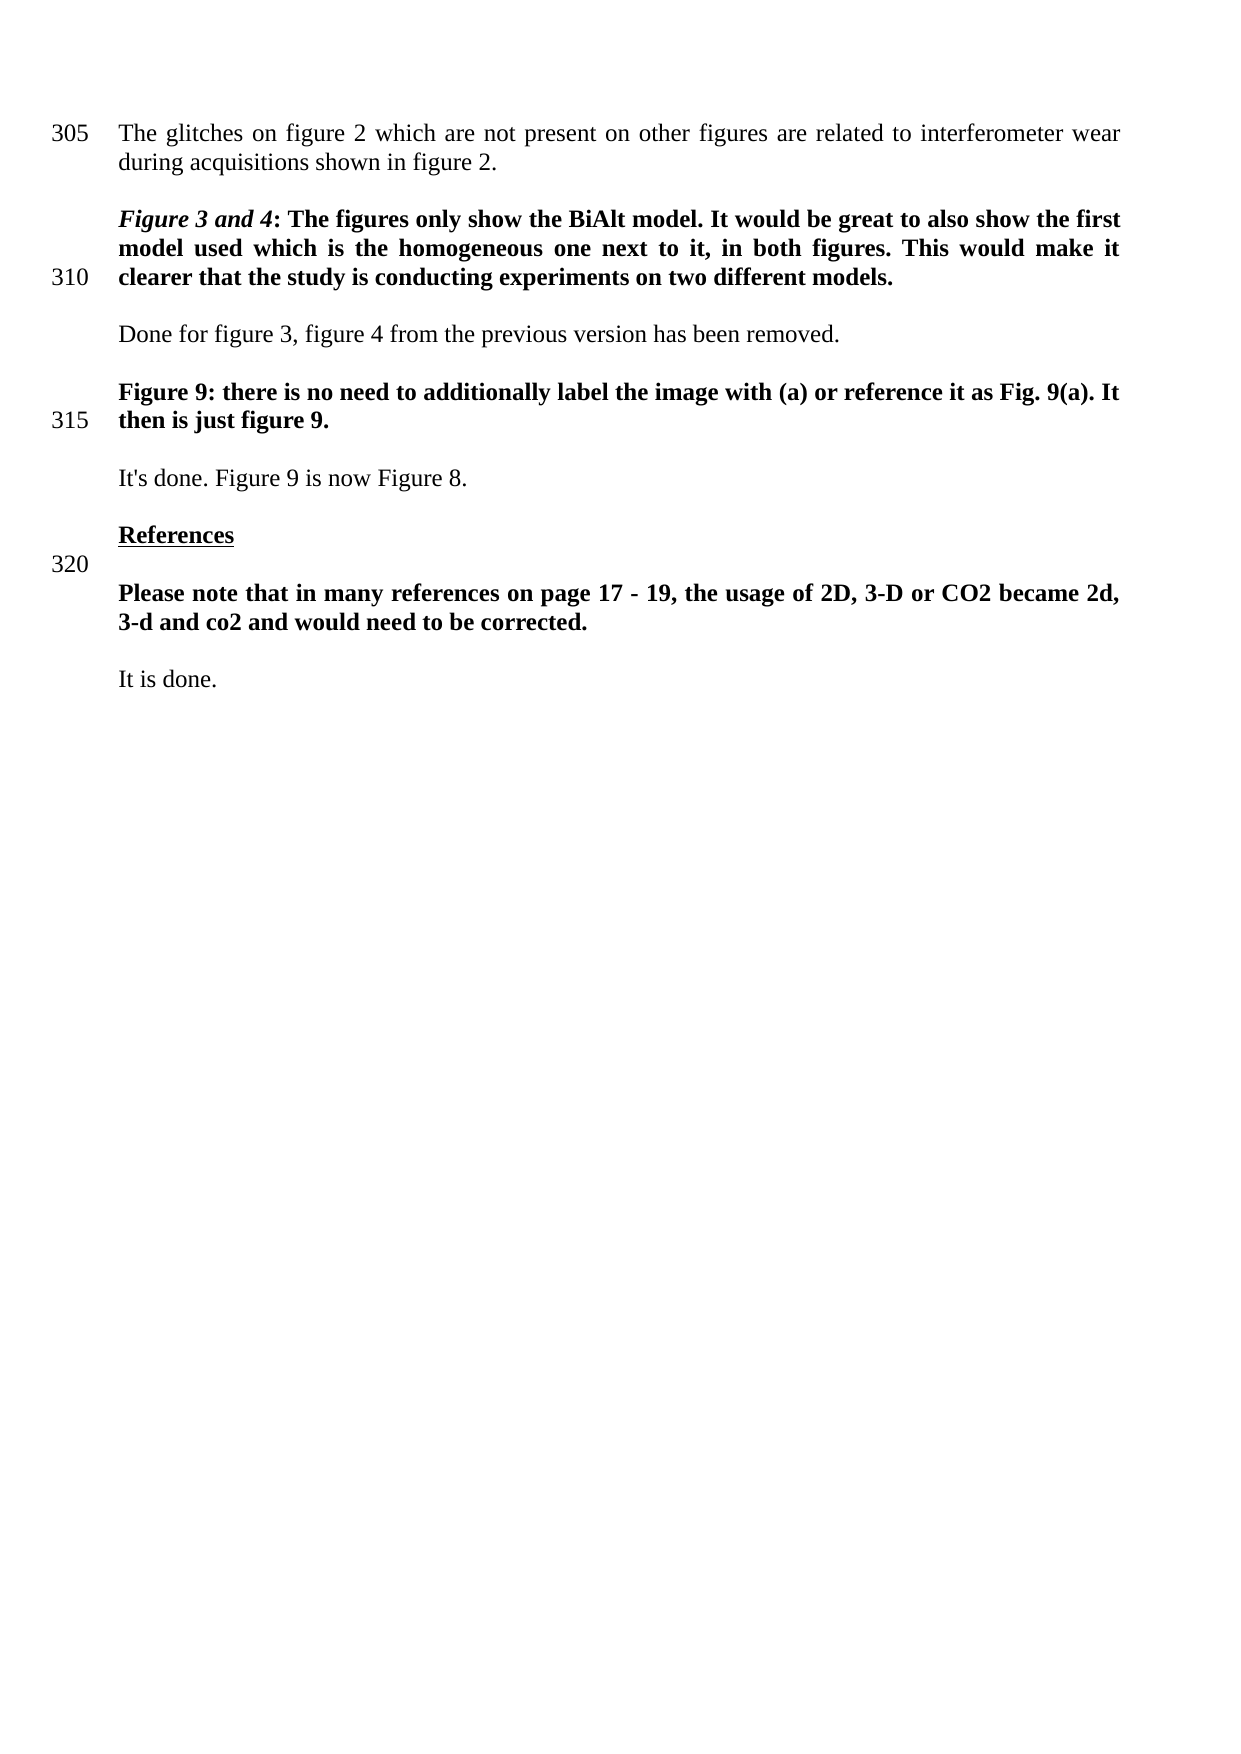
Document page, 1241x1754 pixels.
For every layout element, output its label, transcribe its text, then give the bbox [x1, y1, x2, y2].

text References [118, 521, 1122, 549]
text It is done. [118, 664, 1122, 693]
text It's done. Figure 9 is now Figure 8. [118, 463, 1122, 492]
text The glitches on figure 2 which are not present on other figures are related to interferometer wear during acquisitions shown in figure 2. [118, 118, 1122, 176]
text Done for figure 3, figure 4 from the previous version has been removed. [118, 319, 1122, 348]
text Please note that in many references on page 17 - 19, the usage of 2D, 3-D or CO2 became 2d, 3-d and co2 and would need to be corrected. [118, 578, 1122, 636]
text Figure 9: there is no need to additionally label the image with (a) or reference it as Fig. 9(a). It then is just figure 9. [118, 377, 1122, 434]
text Figure 3 and 4: The figures only show the BiAlt model. It would be great to also show the first model used which is the homogeneous one next to it, in both figures. This would make it clearer that the study is conducting experiments on two different models. [118, 204, 1122, 291]
